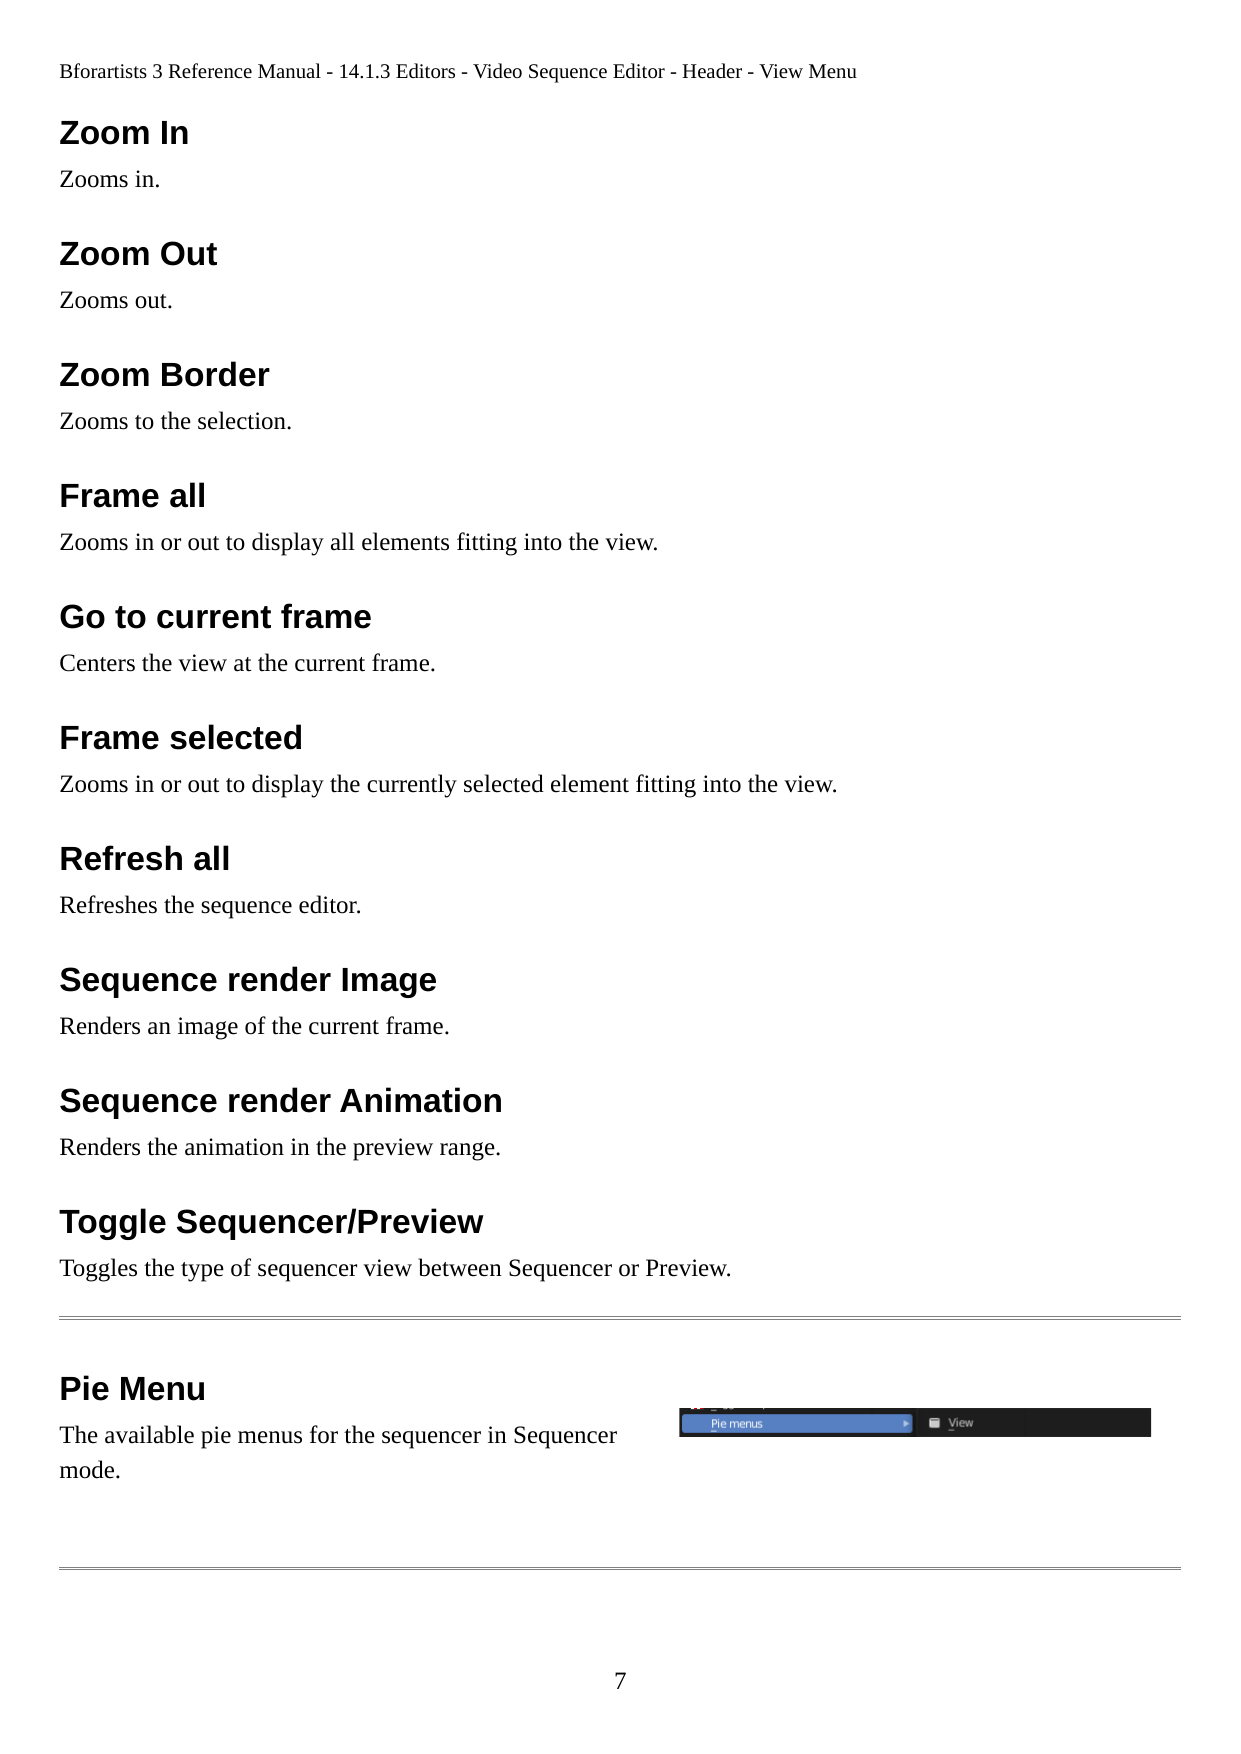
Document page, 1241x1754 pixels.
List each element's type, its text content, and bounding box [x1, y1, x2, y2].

subtitle Zoom Border [59, 355, 1181, 393]
subtitle Frame all [59, 476, 1181, 514]
subtitle Pie Menu [59, 1369, 1181, 1408]
text Centers the view at the current frame. [59, 648, 1181, 677]
text Renders an image of the current frame. [59, 1011, 1181, 1040]
subtitle Toggle Sequencer/Preview [59, 1202, 1181, 1241]
subtitle Zoom In [59, 113, 1181, 151]
subtitle Refresh all [59, 839, 1181, 877]
picture [679, 1408, 1152, 1437]
text Zooms out. [59, 285, 1181, 313]
subtitle Go to current frame [59, 597, 1181, 635]
text Zooms in or out to display all elements fitting into the view. [59, 527, 1181, 556]
subtitle Sequence render Animation [59, 1081, 1181, 1119]
subtitle Sequence render Image [59, 960, 1181, 998]
text Toggles the type of sequencer view between Sequencer or Preview. [59, 1253, 1181, 1282]
subtitle Zoom Out [59, 234, 1181, 272]
text Zooms in or out to display the currently selected element fitting into the view. [59, 769, 1181, 798]
text Refreshes the sequence editor. [59, 890, 1181, 919]
text Zooms to the selection. [59, 406, 1181, 434]
text Renders the animation in the preview range. [59, 1132, 1181, 1161]
text The available pie menus for the sequencer in Sequencer mode. [59, 1420, 1181, 1483]
subtitle Frame selected [59, 718, 1181, 756]
text Zooms in. [59, 164, 1181, 192]
